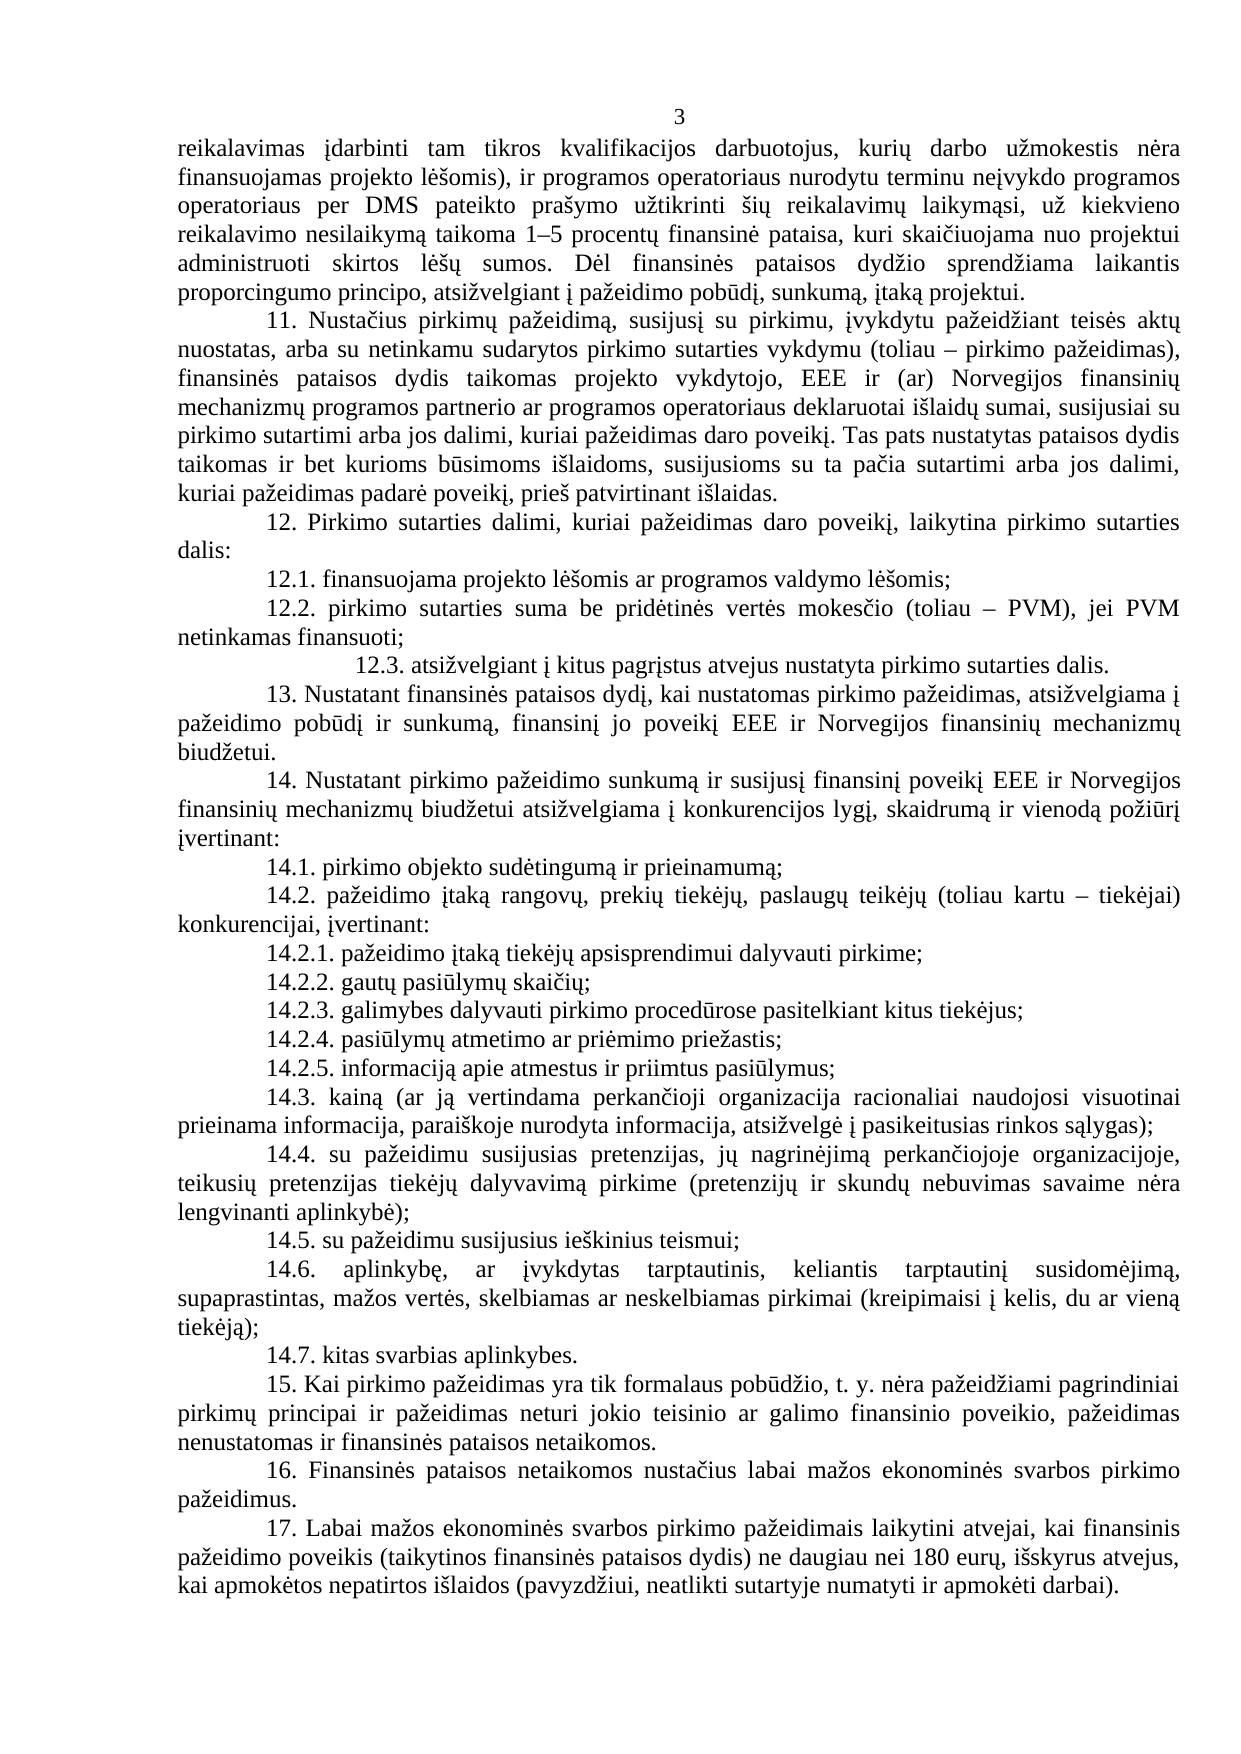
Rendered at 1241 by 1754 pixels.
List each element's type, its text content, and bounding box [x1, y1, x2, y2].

text 17. Labai mažos ekonominės svarbos pirkimo pažeidimais laikytini atvejai, kai finansinis pažeidimo poveikis (taikytinos finansinės pataisos dydis) ne daugiau nei 180 eurų, išskyrus atvejus, kai apmokėtos nepatirtos išlaidos (pavyzdžiui, neatlikti sutartyje numatyti ir apmokėti darbai). [177, 1513, 1181, 1599]
text 14.1. pirkimo objekto sudėtingumą ir prieinamumą; [177, 852, 1181, 880]
text 13. Nustatant finansinės pataisos dydį, kai nustatomas pirkimo pažeidimas, atsižvelgiama į pažeidimo pobūdį ir sunkumą, finansinį jo poveikį EEE ir Norvegijos finansinių mechanizmų biudžetui. [177, 679, 1181, 765]
text 14.4. su pažeidimu susijusias pretenzijas, jų nagrinėjimą perkančiojoje organizacijoje, teikusių pretenzijas tiekėjų dalyvavimą pirkime (pretenzijų ir skundų nebuvimas savaime nėra lengvinanti aplinkybė); [177, 1139, 1181, 1225]
text 14.5. su pažeidimu susijusius ieškinius teismui; [177, 1225, 1181, 1254]
text 14.7. kitas svarbias aplinkybes. [177, 1340, 1181, 1369]
text 12.1. finansuojama projekto lėšomis ar programos valdymo lėšomis; [177, 564, 1181, 593]
text 16. Finansinės pataisos netaikomos nustačius labai mažos ekonominės svarbos pirkimo pažeidimus. [177, 1455, 1181, 1513]
text reikalavimas įdarbinti tam tikros kvalifikacijos darbuotojus, kurių darbo užmokestis nėra finansuojamas projekto lėšomis), ir programos operatoriaus nurodytu terminu neįvykdo programos operatoriaus per DMS pateikto prašymo užtikrinti šių reikalavimų laikymąsi, už kiekvieno reikalavimo nesilaikymą taikoma 1–5 procentų finansinė pataisa, kuri skaičiuojama nuo projektui administruoti skirtos lėšų sumos. Dėl finansinės pataisos dydžio sprendžiama laikantis proporcingumo principo, atsižvelgiant į pažeidimo pobūdį, sunkumą, įtaką projektui. [177, 133, 1181, 305]
text 15. Kai pirkimo pažeidimas yra tik formalaus pobūdžio, t. y. nėra pažeidžiami pagrindiniai pirkimų principai ir pažeidimas neturi jokio teisinio ar galimo finansinio poveikio, pažeidimas nenustatomas ir finansinės pataisos netaikomos. [177, 1369, 1181, 1455]
text 14.2.2. gautų pasiūlymų skaičių; [177, 967, 1181, 995]
text 14.2. pažeidimo įtaką rangovų, prekių tiekėjų, paslaugų teikėjų (toliau kartu – tiekėjai) konkurencijai, įvertinant: [177, 880, 1181, 938]
text 12.3. atsižvelgiant į kitus pagrįstus atvejus nustatyta pirkimo sutarties dalis. [266, 650, 1181, 679]
text 14.3. kainą (ar ją vertindama perkančioji organizacija racionaliai naudojosi visuotinai prieinama informacija, paraiškoje nurodyta informacija, atsižvelgė į pasikeitusias rinkos sąlygas); [177, 1082, 1181, 1139]
text 14.2.5. informaciją apie atmestus ir priimtus pasiūlymus; [177, 1053, 1181, 1082]
text 14. Nustatant pirkimo pažeidimo sunkumą ir susijusį finansinį poveikį EEE ir Norvegijos finansinių mechanizmų biudžetui atsižvelgiama į konkurencijos lygį, skaidrumą ir vienodą požiūrį įvertinant: [177, 765, 1181, 852]
text 14.2.3. galimybes dalyvauti pirkimo procedūrose pasitelkiant kitus tiekėjus; [177, 995, 1181, 1024]
text 14.2.1. pažeidimo įtaką tiekėjų apsisprendimui dalyvauti pirkime; [177, 938, 1181, 967]
text 14.6. aplinkybę, ar įvykdytas tarptautinis, keliantis tarptautinį susidomėjimą, supaprastintas, mažos vertės, skelbiamas ar neskelbiamas pirkimai (kreipimaisi į kelis, du ar vieną tiekėją); [177, 1254, 1181, 1340]
text 12.2. pirkimo sutarties suma be pridėtinės vertės mokesčio (toliau – PVM), jei PVM netinkamas finansuoti; [177, 593, 1181, 650]
text 14.2.4. pasiūlymų atmetimo ar priėmimo priežastis; [177, 1024, 1181, 1053]
text 11. Nustačius pirkimų pažeidimą, susijusį su pirkimu, įvykdytu pažeidžiant teisės aktų nuostatas, arba su netinkamu sudarytos pirkimo sutarties vykdymu (toliau – pirkimo pažeidimas), finansinės pataisos dydis taikomas projekto vykdytojo, EEE ir (ar) Norvegijos finansinių mechanizmų programos partnerio ar programos operatoriaus deklaruotai išlaidų sumai, susijusiai su pirkimo sutartimi arba jos dalimi, kuriai pažeidimas daro poveikį. Tas pats nustatytas pataisos dydis taikomas ir bet kurioms būsimoms išlaidoms, susijusioms su ta pačia sutartimi arba jos dalimi, kuriai pažeidimas padarė poveikį, prieš patvirtinant išlaidas. [177, 305, 1181, 507]
text 12. Pirkimo sutarties dalimi, kuriai pažeidimas daro poveikį, laikytina pirkimo sutarties dalis: [177, 507, 1181, 564]
